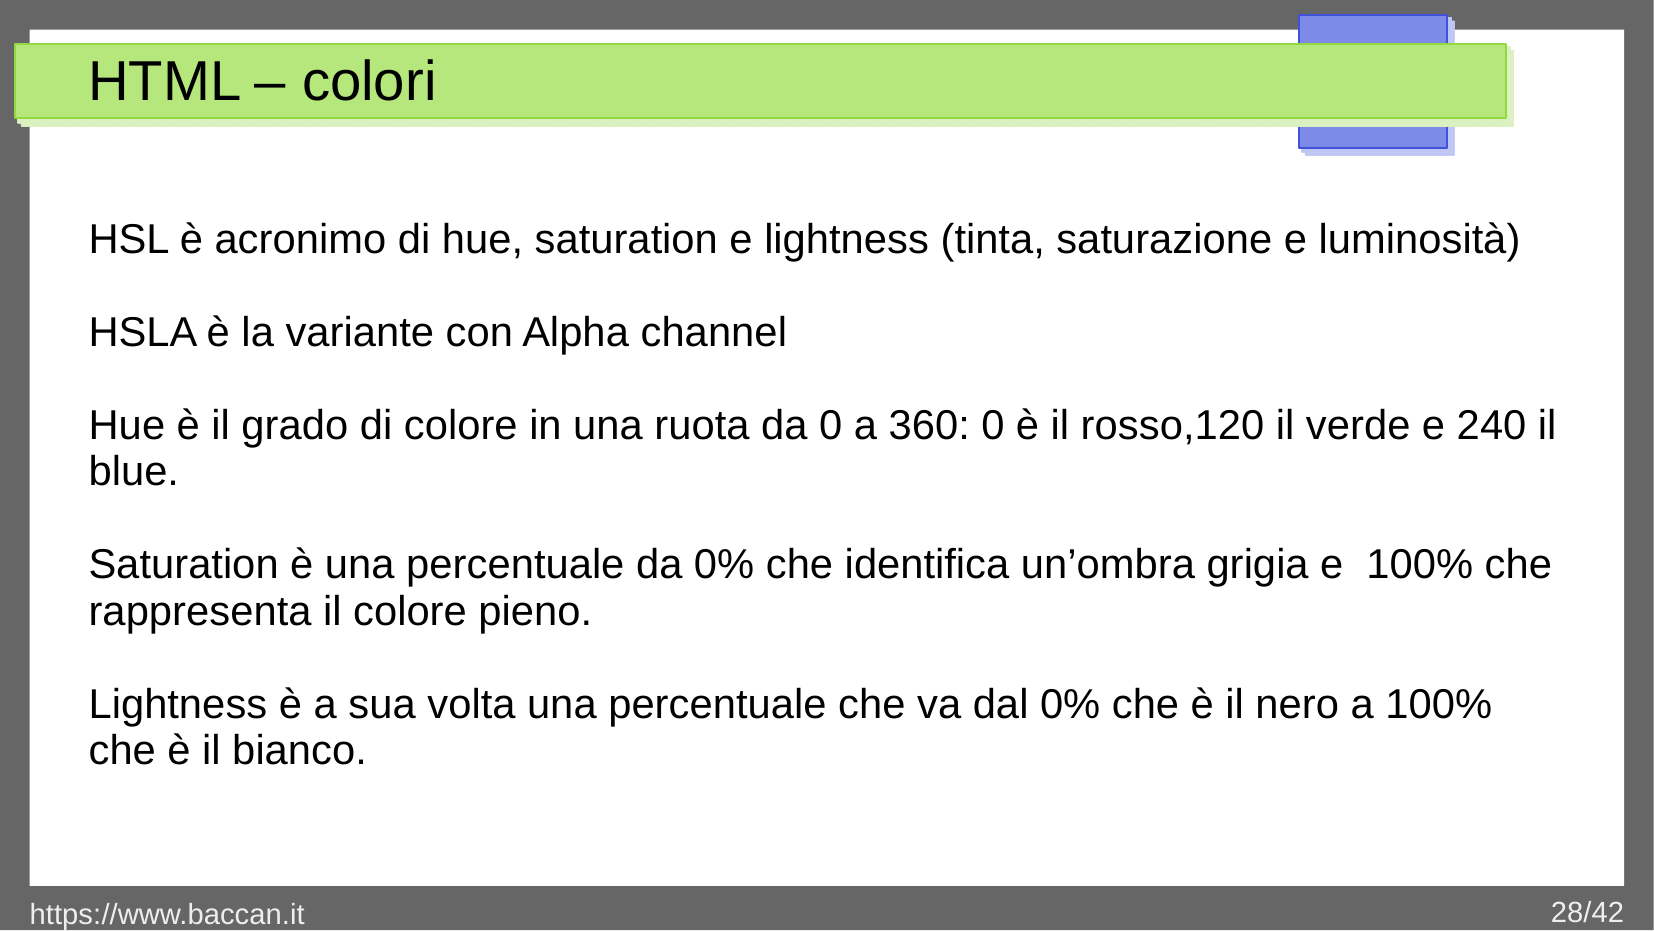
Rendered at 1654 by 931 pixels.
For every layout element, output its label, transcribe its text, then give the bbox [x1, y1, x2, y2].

text_box HSL è acronimo di hue, saturation e lightness (tinta, saturazione e luminosità) HSLA è la variante con Alpha channel Hue è il grado di colore in una ruota da 0 a 360: 0 è il rosso,120 il verde e 240 il blue. Saturation è una percentuale da 0% che identifica un’ombra grigia e 100% che rappresenta il colore pieno. Lightness è a sua volta una percentuale che va dal 0% che è il nero a 100% che è il bianco. [88, 169, 1565, 820]
title HTML – colori [88, 44, 1506, 119]
